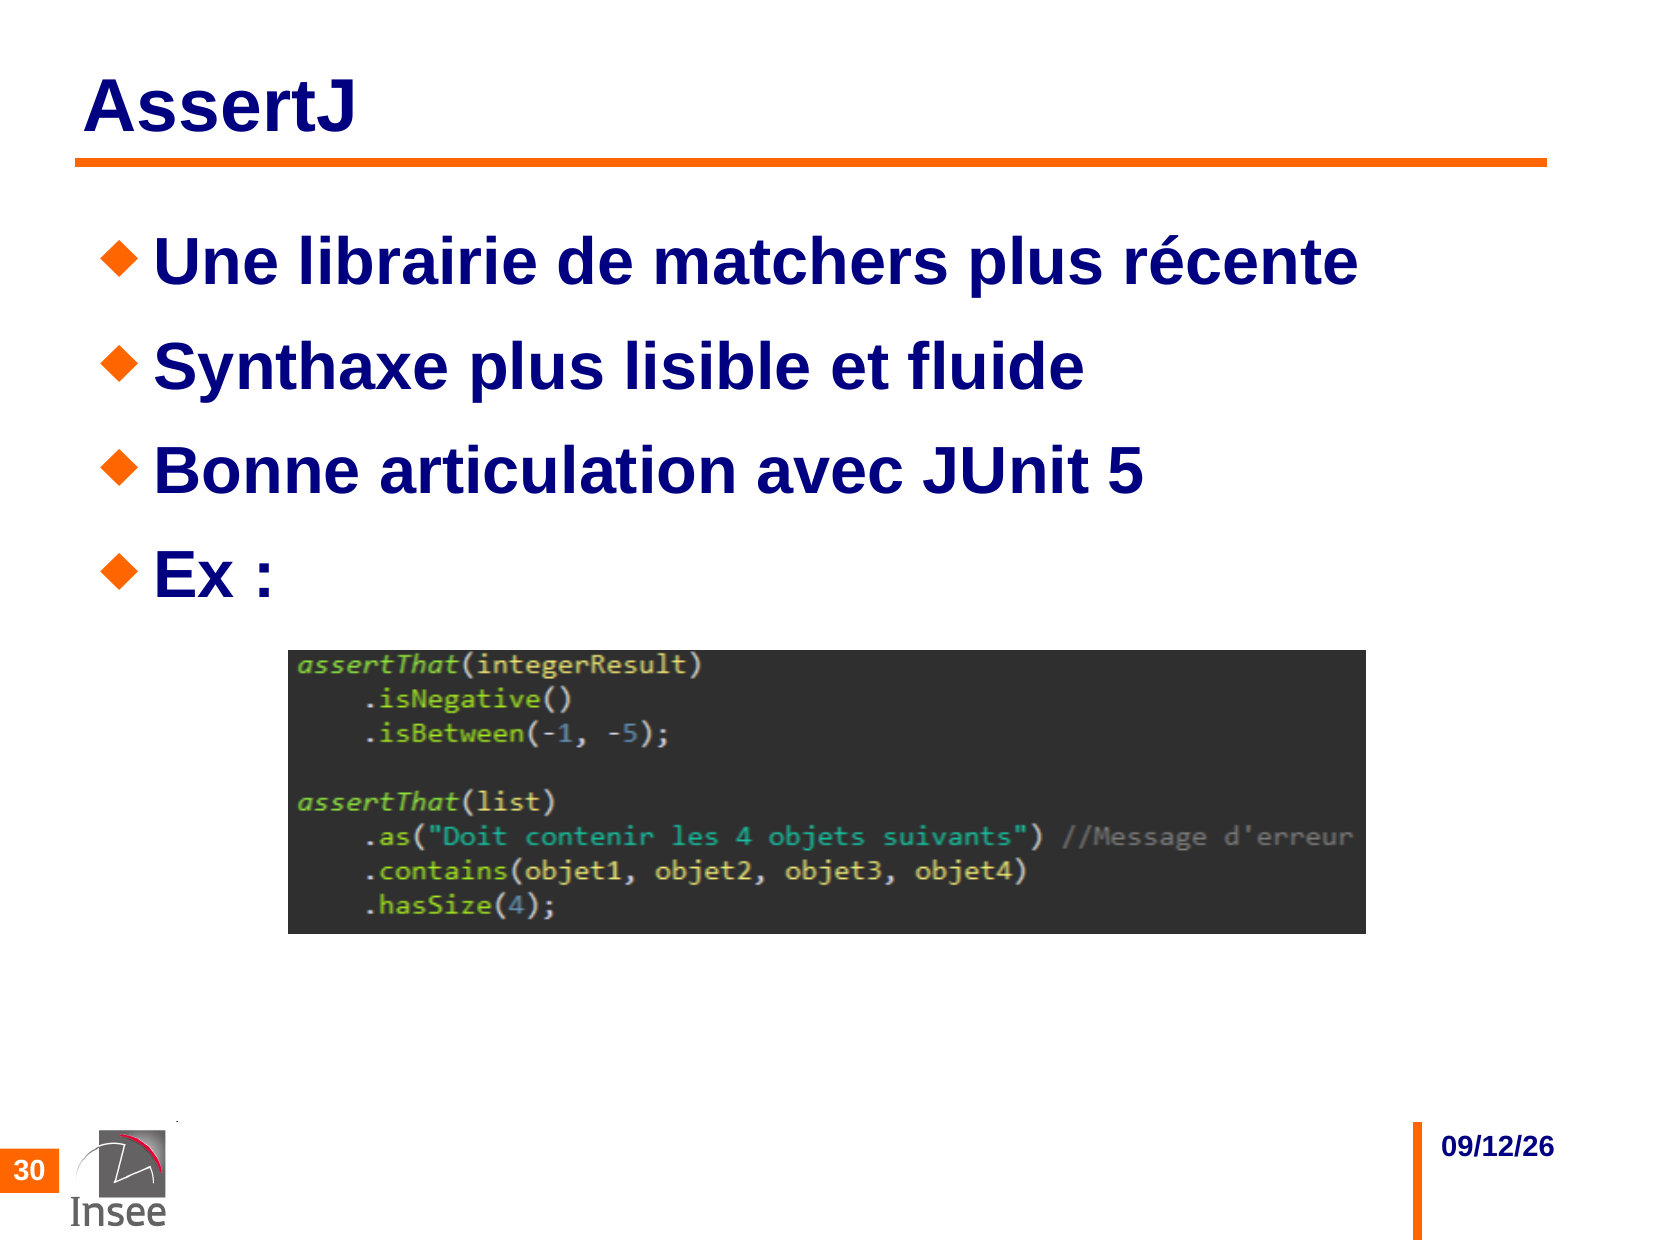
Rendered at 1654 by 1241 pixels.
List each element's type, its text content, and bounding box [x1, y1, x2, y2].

picture [62, 1121, 178, 1241]
picture [288, 650, 1366, 934]
list Une librairie de matchers plus récente Synthaxe plus lisible et fluide Bonne articulation avec JUnit 5 Ex : [82, 224, 1571, 1099]
title AssertJ [82, 49, 1619, 163]
